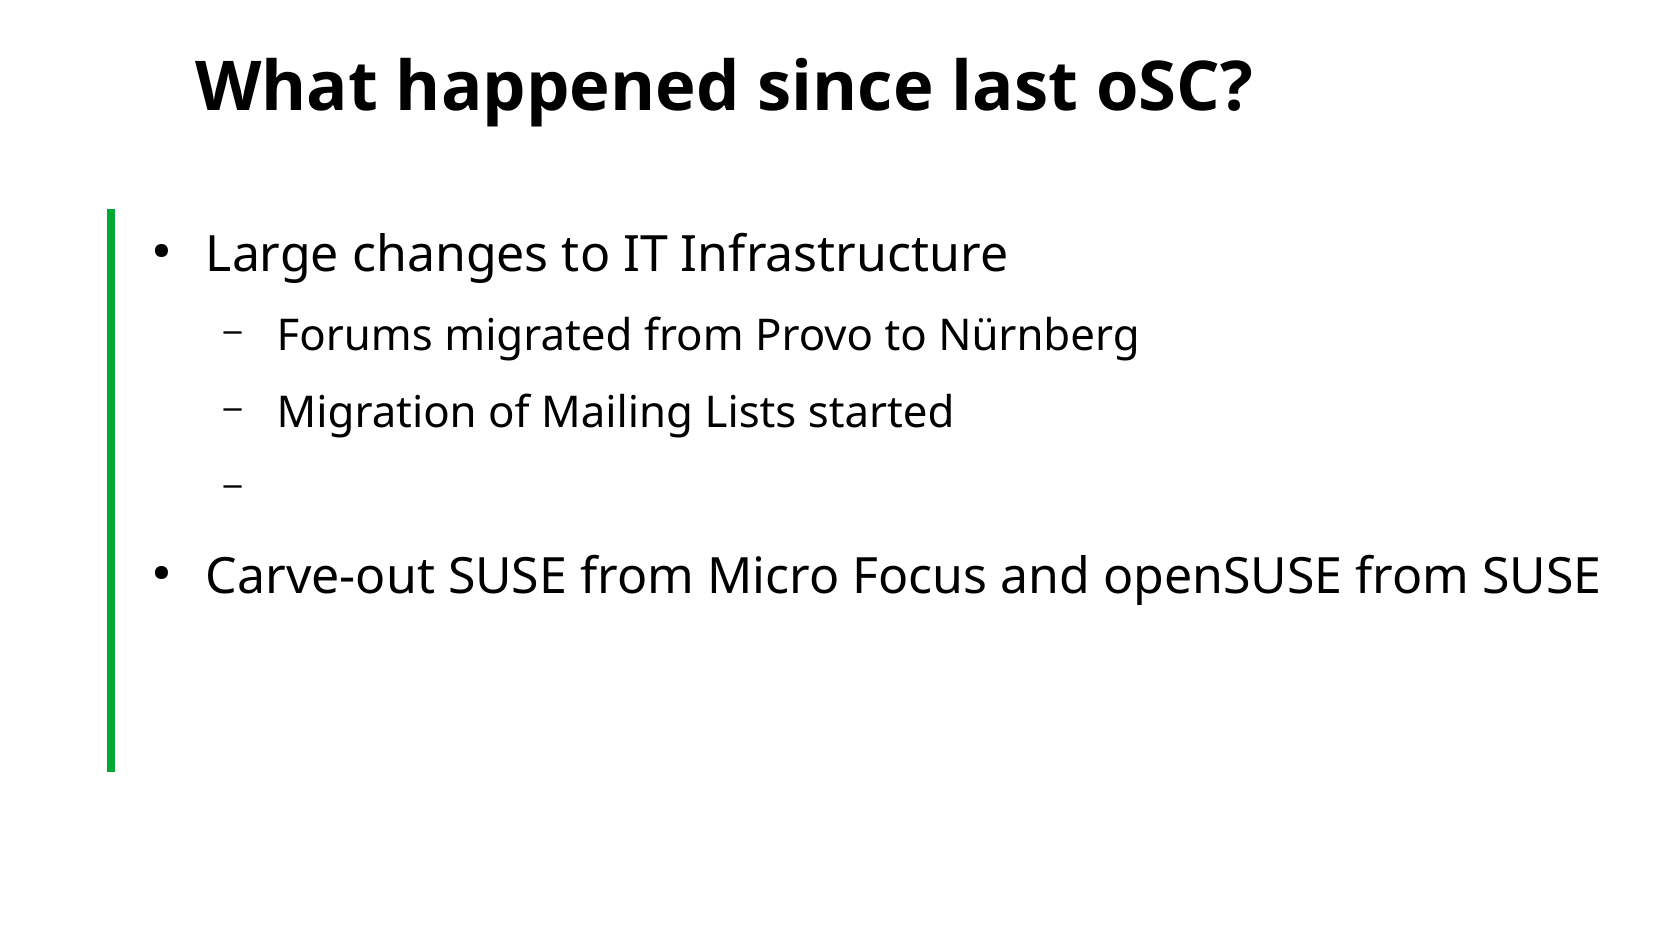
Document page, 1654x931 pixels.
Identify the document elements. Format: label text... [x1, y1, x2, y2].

list Large changes to IT Infrastructure Forums migrated from Provo to Nürnberg Migration of Mailing Lists started Carve-out SUSE from Micro Focus and openSUSE from SUSE [135, 217, 1621, 758]
title What happened since last oSC? [195, 6, 1621, 162]
